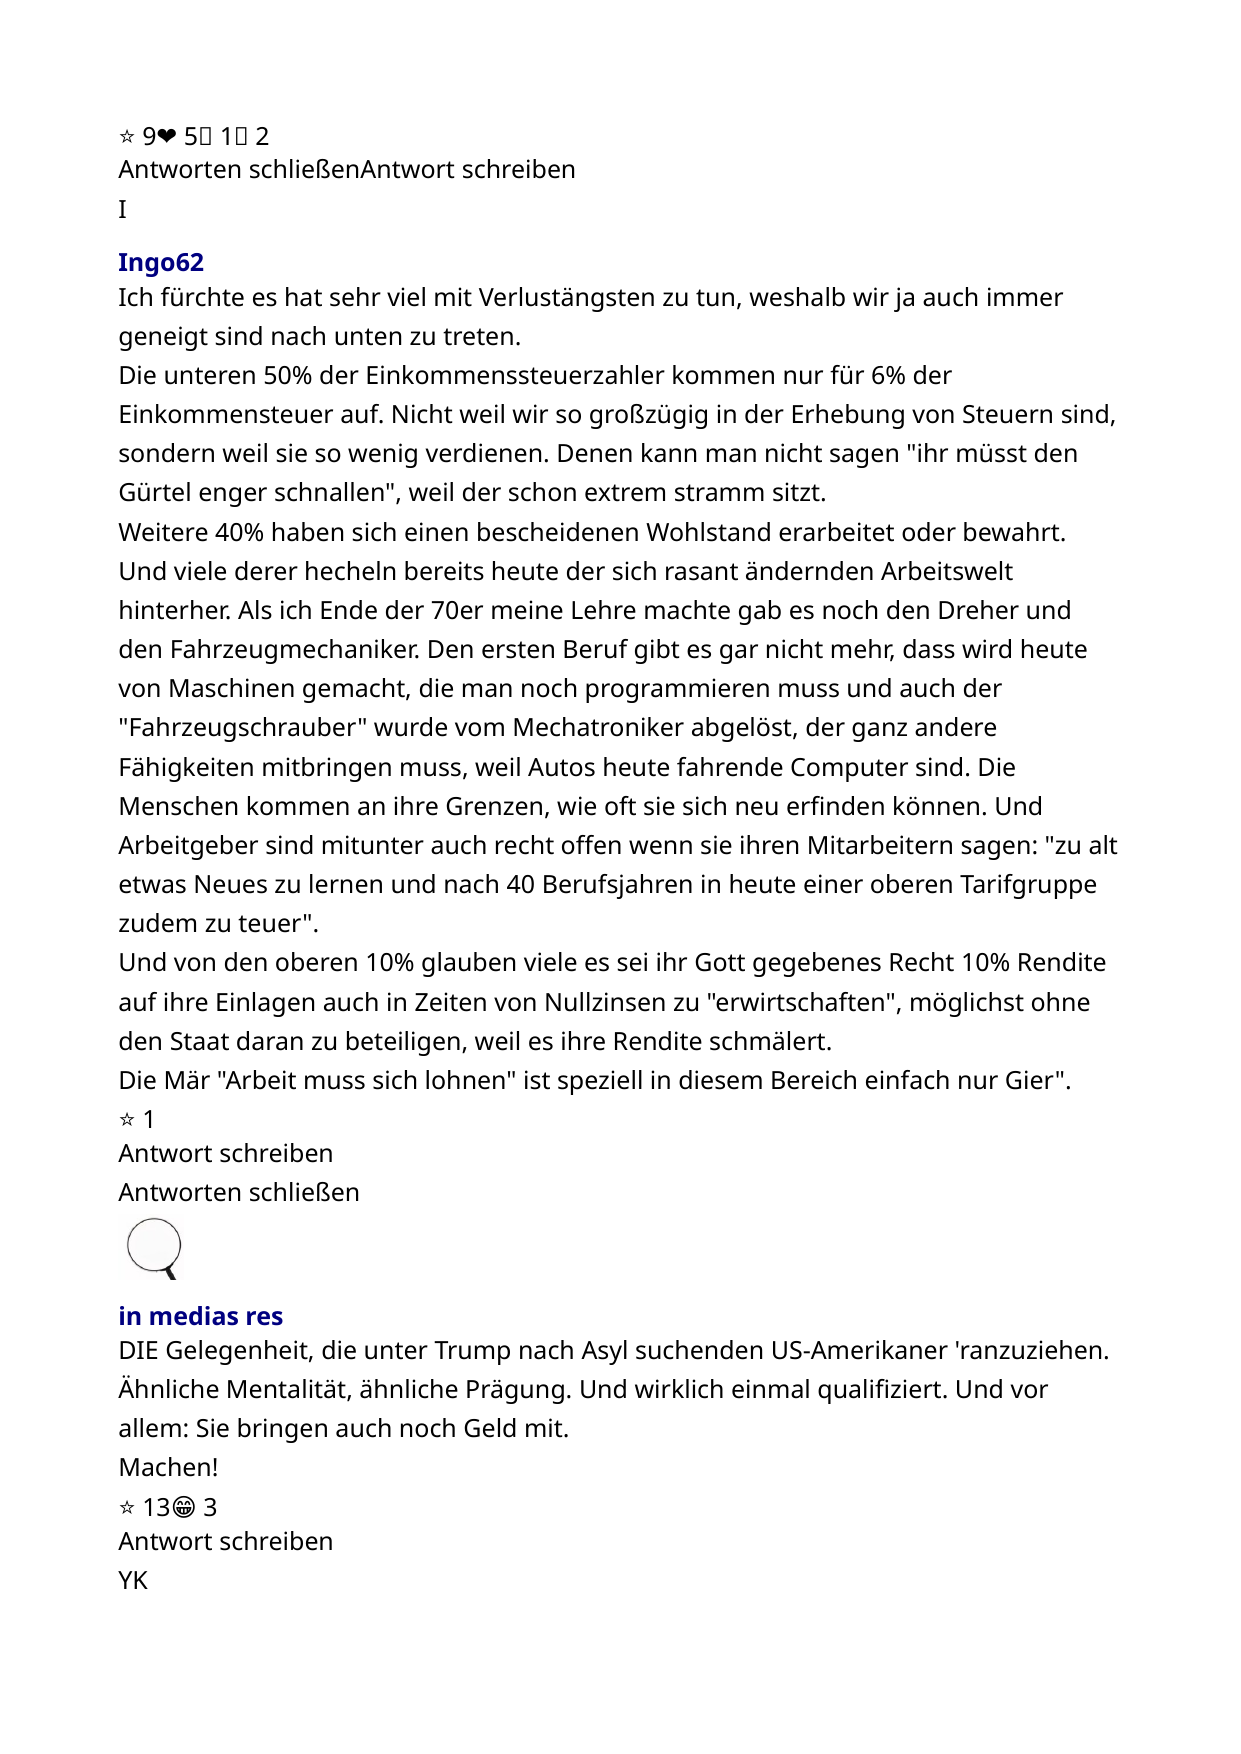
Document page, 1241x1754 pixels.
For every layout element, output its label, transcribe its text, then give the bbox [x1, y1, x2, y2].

text Ich fürchte es hat sehr viel mit Verlustängsten zu tun, weshalb wir ja auch immer geneigt sind nach unten zu treten. [118, 279, 1122, 352]
picture [118, 1214, 184, 1280]
text YK [118, 1562, 1122, 1597]
text Machen! [118, 1450, 1122, 1484]
text ⭐️ 13😁 3 [118, 1489, 1122, 1523]
subtitle in medias res [118, 1298, 1122, 1333]
text Die Mär "Arbeit muss sich lohnen" ist speziell in diesem Bereich einfach nur Gier". [118, 1062, 1122, 1097]
text Und von den oberen 10% glauben viele es sei ihr Gott gegebenes Recht 10% Rendite auf ihre Einlagen auch in Zeiten von Nullzinsen zu "erwirtschaften", möglichst ohne den Staat daran zu beteiligen, weil es ihre Rendite schmälert. [118, 945, 1122, 1057]
text Ähnliche Mentalität, ähnliche Prägung. Und wirklich einmal qualifiziert. Und vor allem: Sie bringen auch noch Geld mit. [118, 1372, 1122, 1445]
text Weitere 40% haben sich einen bescheidenen Wohlstand erarbeitet oder bewahrt. Und viele derer hecheln bereits heute der sich rasant ändernden Arbeitswelt hinterher. Als ich Ende der 70er meine Lehre machte gab es noch den Dreher und den Fahrzeugmechaniker. Den ersten Beruf gibt es gar nicht mehr, dass wird heute von Maschinen gemacht, die man noch programmieren muss und auch der "Fahrzeugschrauber" wurde vom Mechatroniker abgelöst, der ganz andere Fähigkeiten mitbringen muss, weil Autos heute fahrende Computer sind. Die Menschen kommen an ihre Grenzen, wie oft sie sich neu erfinden können. Und Arbeitgeber sind mitunter auch recht offen wenn sie ihren Mitarbeitern sagen: "zu alt etwas Neues zu lernen und nach 40 Berufsjahren in heute einer oberen Tarifgruppe zudem zu teuer". [118, 514, 1122, 940]
text Die unteren 50% der Einkommenssteuerzahler kommen nur für 6% der Einkommensteuer auf. Nicht weil wir so großzügig in der Erhebung von Steuern sind, sondern weil sie so wenig verdienen. Denen kann man nicht sagen "ihr müsst den Gürtel enger schnallen", weil der schon extrem stramm sitzt. [118, 357, 1122, 509]
text Antwort schreiben [118, 1136, 1122, 1170]
text I [118, 191, 1122, 225]
text ⭐️ 1 [118, 1102, 1122, 1136]
text Antwort schreiben [118, 1523, 1122, 1557]
subtitle Ingo62 [118, 245, 1122, 279]
text DIE Gelegenheit, die unter Trump nach Asyl suchenden US-Amerikaner 'ranzuziehen. [118, 1333, 1122, 1367]
text Antworten schließenAntwort schreiben [118, 152, 1122, 186]
text ⭐️ 9❤️ 5🙁 1🤨 2 [118, 118, 1122, 152]
text Antworten schließen [118, 1175, 1122, 1209]
